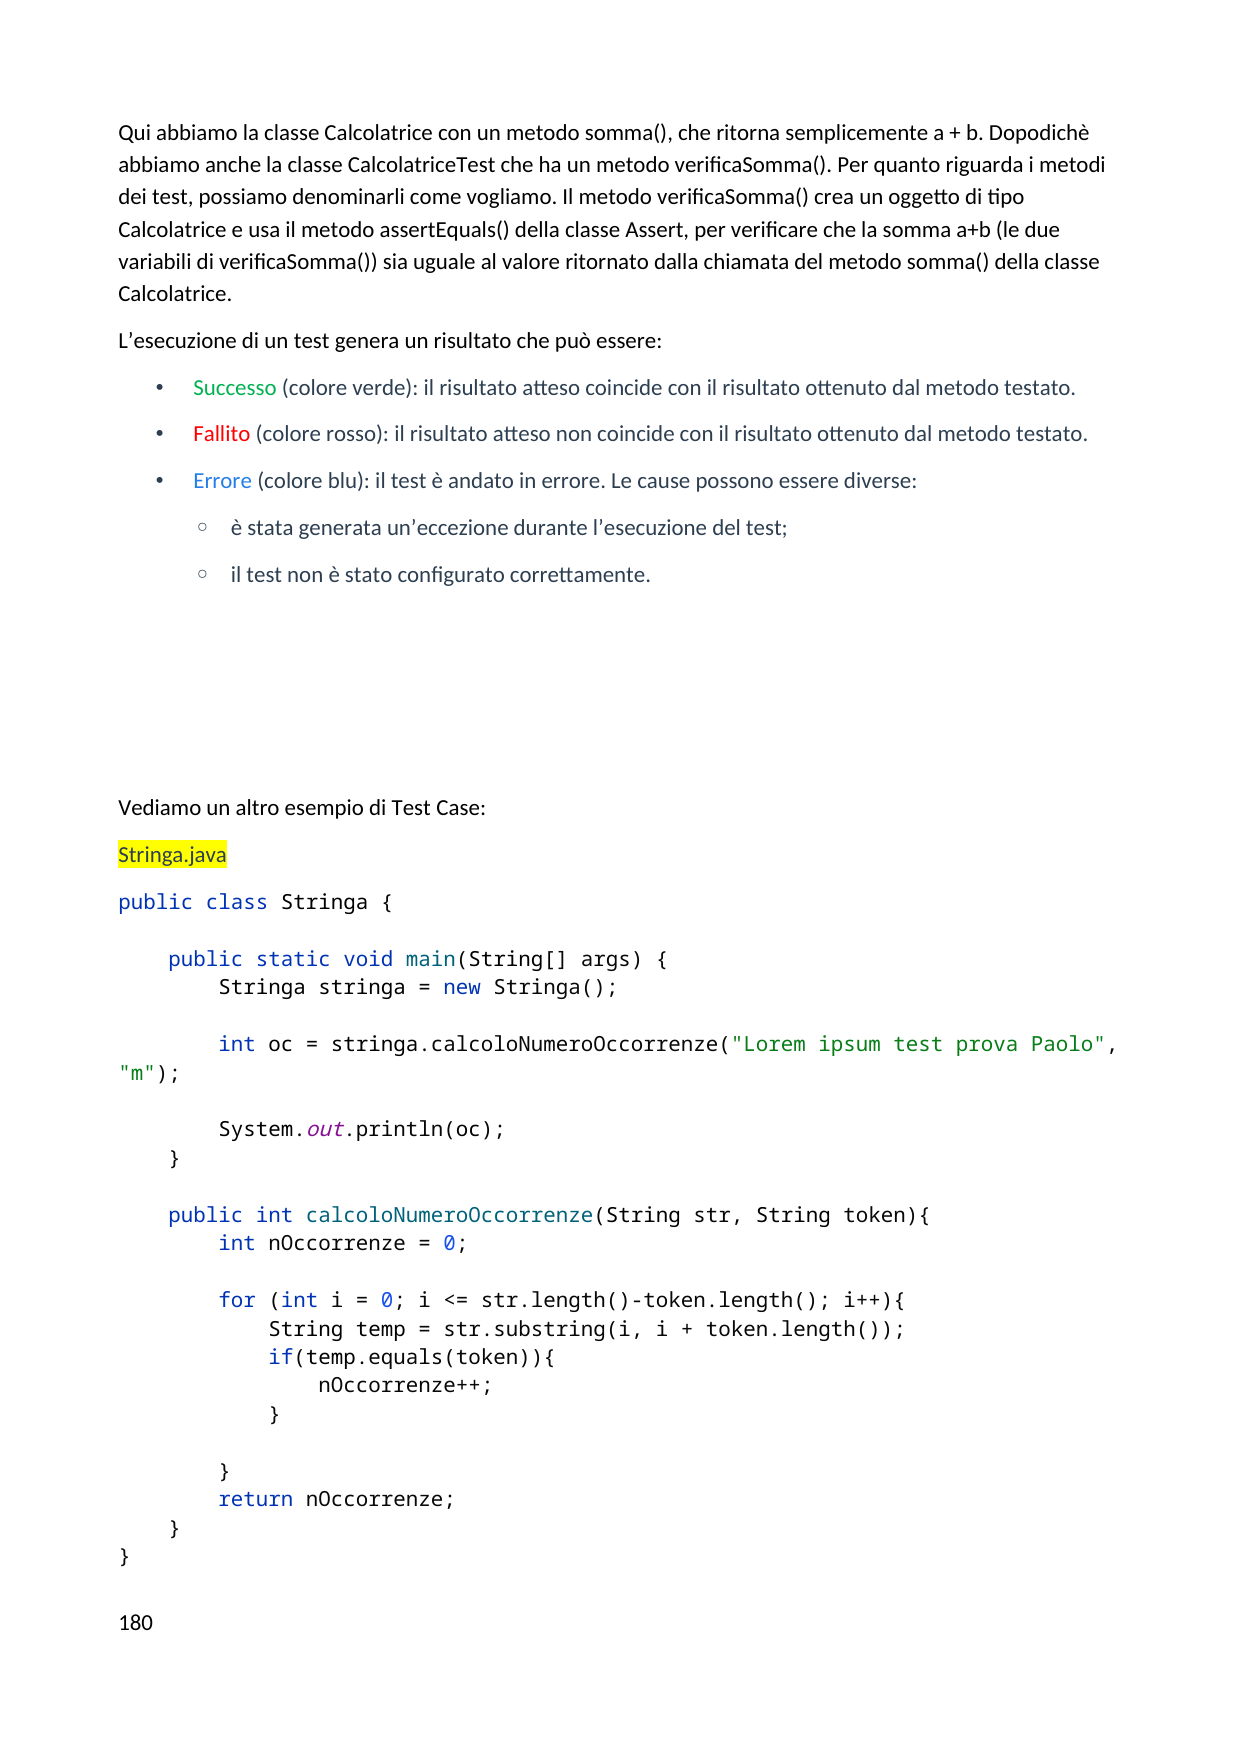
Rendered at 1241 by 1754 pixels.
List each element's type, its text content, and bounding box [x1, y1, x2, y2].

list Successo (colore verde): il risultato atteso coincide con il risultato ottenuto dal metodo testato. [156, 373, 1122, 401]
text public class Stringa { public static void main(String[] args) { Stringa stringa = new Stringa(); int oc = stringa.calcoloNumeroOccorrenze("Lorem ipsum test prova Paolo", "m"); System.out.println(oc); } public int calcoloNumeroOccorrenze(String str, String token){ int nOccorrenze = 0; for (int i = 0; i <= str.length()-token.length(); i++){ String temp = str.substring(i, i + token.length()); if(temp.equals(token)){ nOccorrenze++; } } return nOccorrenze; } } [118, 887, 1122, 1569]
text Qui abbiamo la classe Calcolatrice con un metodo somma(), che ritorna semplicemente a + b. Dopodichè abbiamo anche la classe CalcolatriceTest che ha un metodo verificaSomma(). Per quanto riguarda i metodi dei test, possiamo denominarli come vogliamo. Il metodo verificaSomma() crea un oggetto di tipo Calcolatrice e usa il metodo assertEquals() della classe Assert, per verificare che la somma a+b (le due variabili di verificaSomma()) sia uguale al valore ritornato dalla chiamata del metodo somma() della classe Calcolatrice. [118, 118, 1122, 307]
text Vediamo un altro esempio di Test Case: [118, 793, 1122, 822]
list il test non è stato configurato correttamente. [193, 560, 1122, 588]
text Stringa.java [118, 840, 1122, 868]
list è stata generata un’eccezione durante l’esecuzione del test; [193, 513, 1122, 541]
list Errore (colore blu): il test è andato in errore. Le cause possono essere diverse: [156, 466, 1122, 494]
text L’esecuzione di un test genera un risultato che può essere: [118, 326, 1122, 354]
list Fallito (colore rosso): il risultato atteso non coincide con il risultato ottenuto dal metodo testato. [156, 419, 1122, 447]
